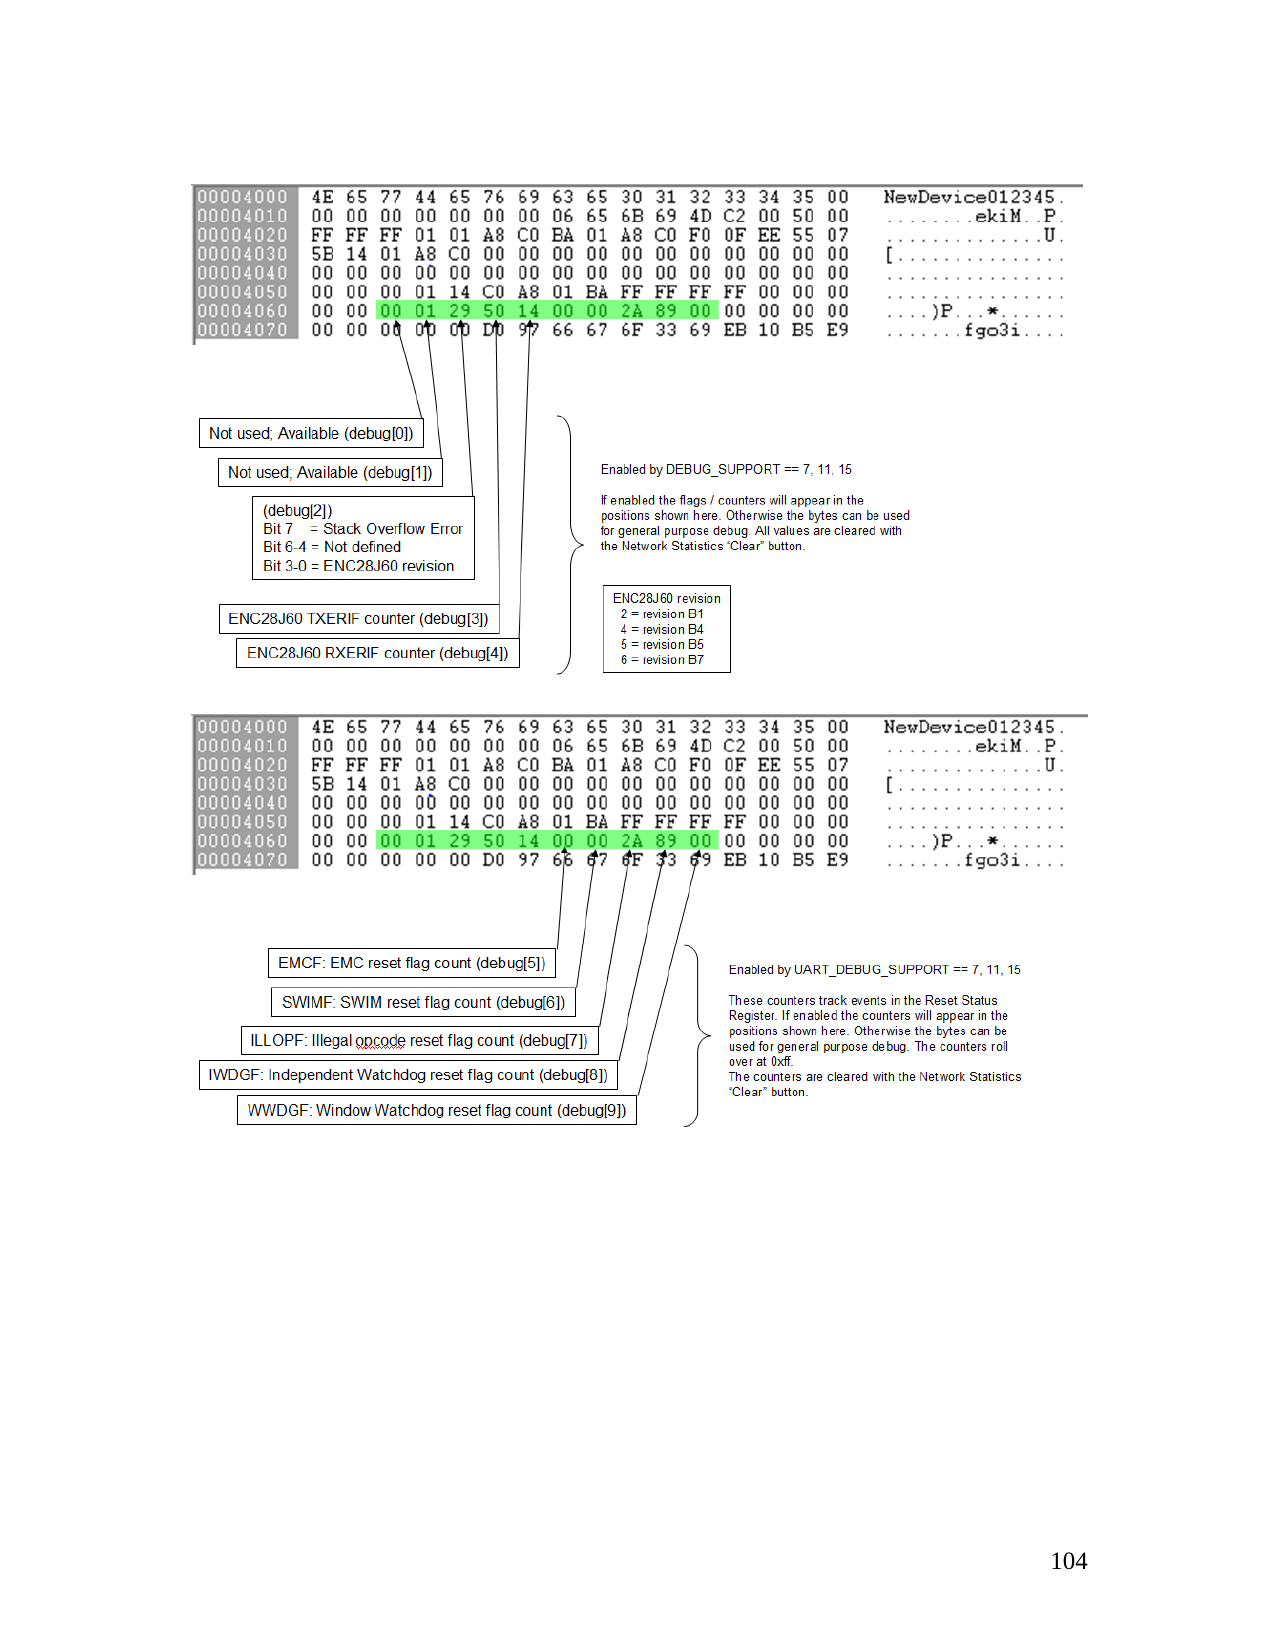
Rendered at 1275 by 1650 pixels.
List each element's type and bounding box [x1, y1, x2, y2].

picture [187, 707, 1088, 1138]
picture [187, 178, 1083, 679]
